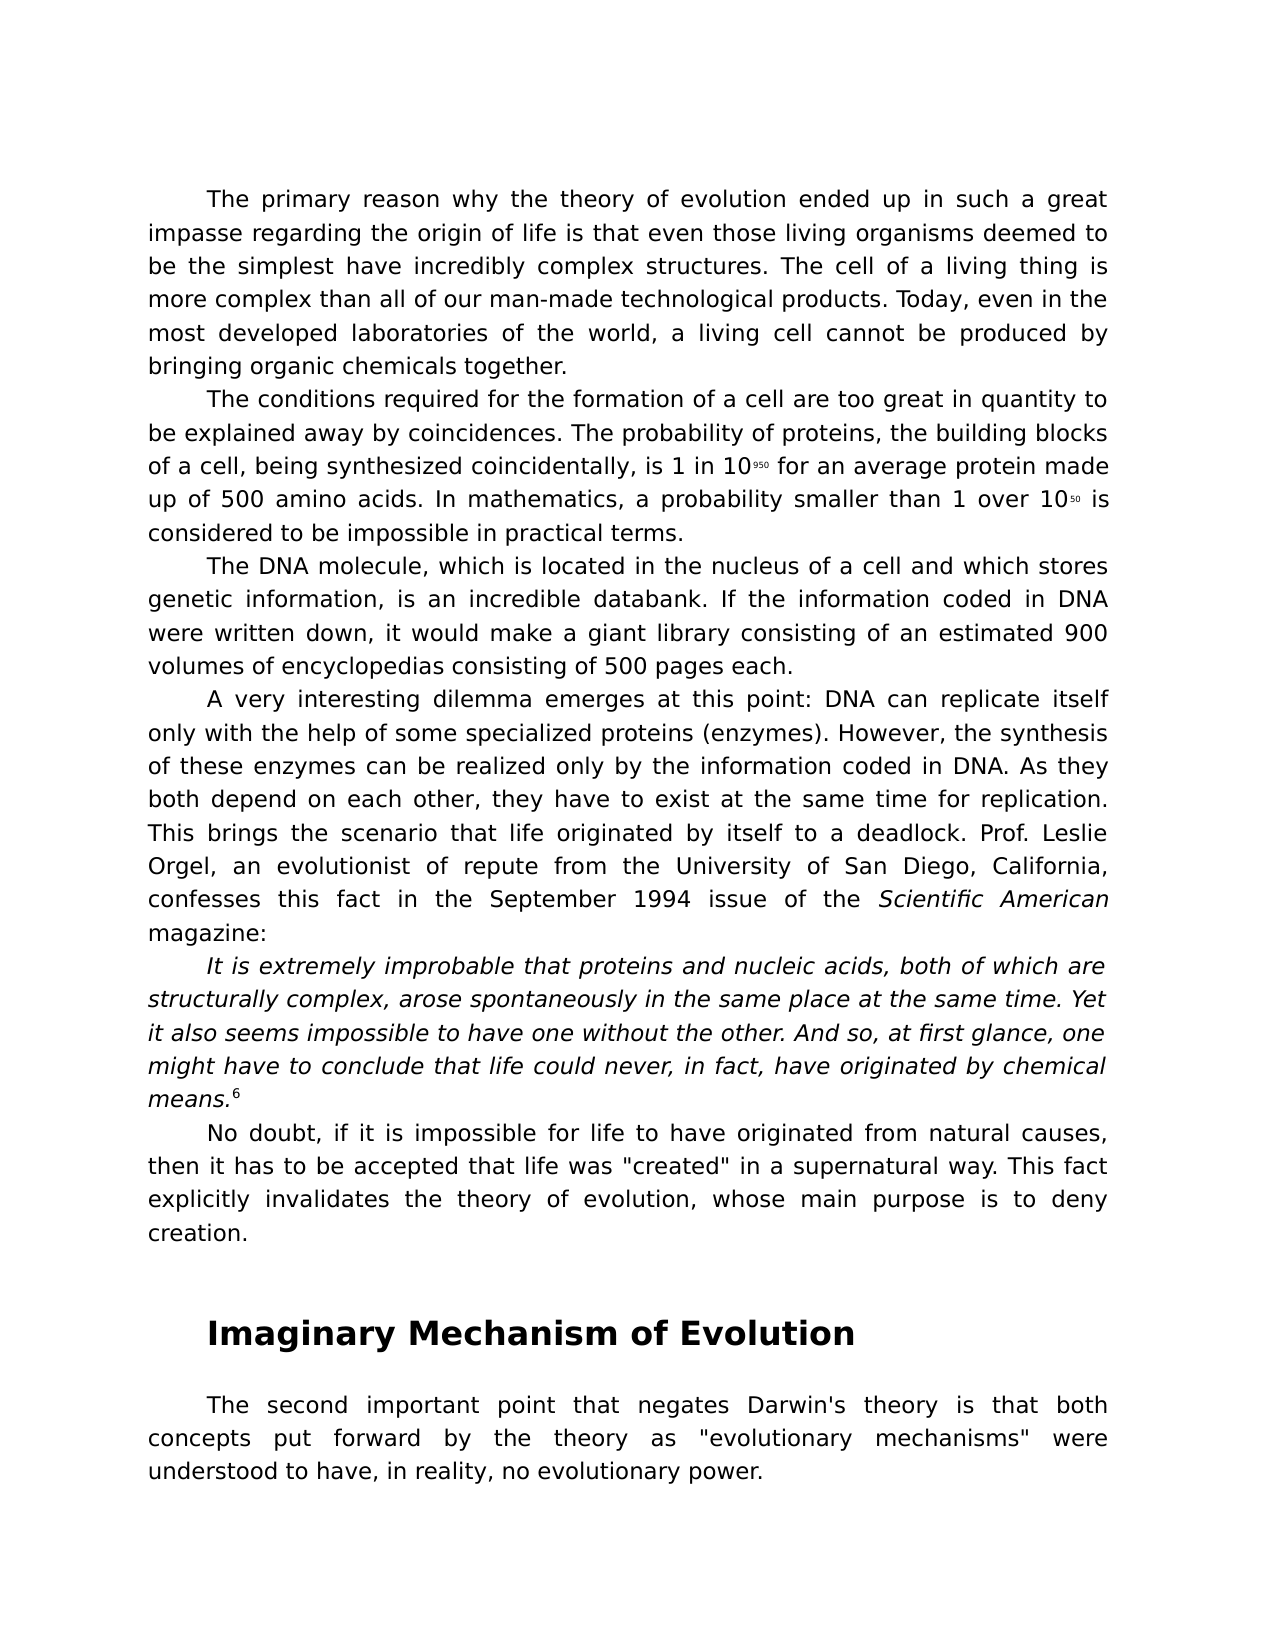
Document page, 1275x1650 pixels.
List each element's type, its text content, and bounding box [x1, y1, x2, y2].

text The conditions required for the formation of a cell are too great in quantity to be explained away by coincidences. The probability of proteins, the building blocks of a cell, being synthesized coincidentally, is 1 in 10950 for an average protein made up of 500 amino acids. In mathematics, a probability smaller than 1 over 1050 is considered to be impossible in practical terms. [148, 381, 1110, 548]
text The primary reason why the theory of evolution ended up in such a great impasse regarding the origin of life is that even those living organisms deemed to be the simplest have incredibly complex structures. The cell of a living thing is more complex than all of our man-made technological products. Today, even in the most developed laboratories of the world, a living cell cannot be produced by bringing organic chemicals together. [148, 181, 1110, 381]
text No doubt, if it is impossible for life to have originated from natural causes, then it has to be accepted that life was "created" in a supernatural way. This fact explicitly invalidates the theory of evolution, whose main purpose is to deny creation. [148, 1114, 1110, 1248]
text A very interesting dilemma emerges at this point: DNA can replicate itself only with the help of some specialized proteins (enzymes). However, the synthesis of these enzymes can be realized only by the information coded in DNA. As they both depend on each other, they have to exist at the same time for replication. This brings the scenario that life originated by itself to a deadlock. Prof. Leslie Orgel, an evolutionist of repute from the University of San Diego, California, confesses this fact in the September 1994 issue of the Scientific American magazine: [148, 681, 1110, 948]
text The second important point that negates Darwin's theory is that both concepts put forward by the theory as "evolutionary mechanisms" were understood to have, in reality, no evolutionary power. [148, 1386, 1110, 1486]
text Imaginary Mechanism of Evolution [148, 1314, 1110, 1353]
text The DNA molecule, which is located in the nucleus of a cell and which stores genetic information, is an incredible databank. If the information coded in DNA were written down, it would make a giant library consisting of an estimated 900 volumes of encyclopedias consisting of 500 pages each. [148, 548, 1110, 681]
text It is extremely improbable that proteins and nucleic acids, both of which are structurally complex, arose spontaneously in the same place at the same time. Yet it also seems impossible to have one without the other. And so, at first glance, one might have to conclude that life could never, in fact, have originated by chemical means.6 [148, 948, 1110, 1114]
